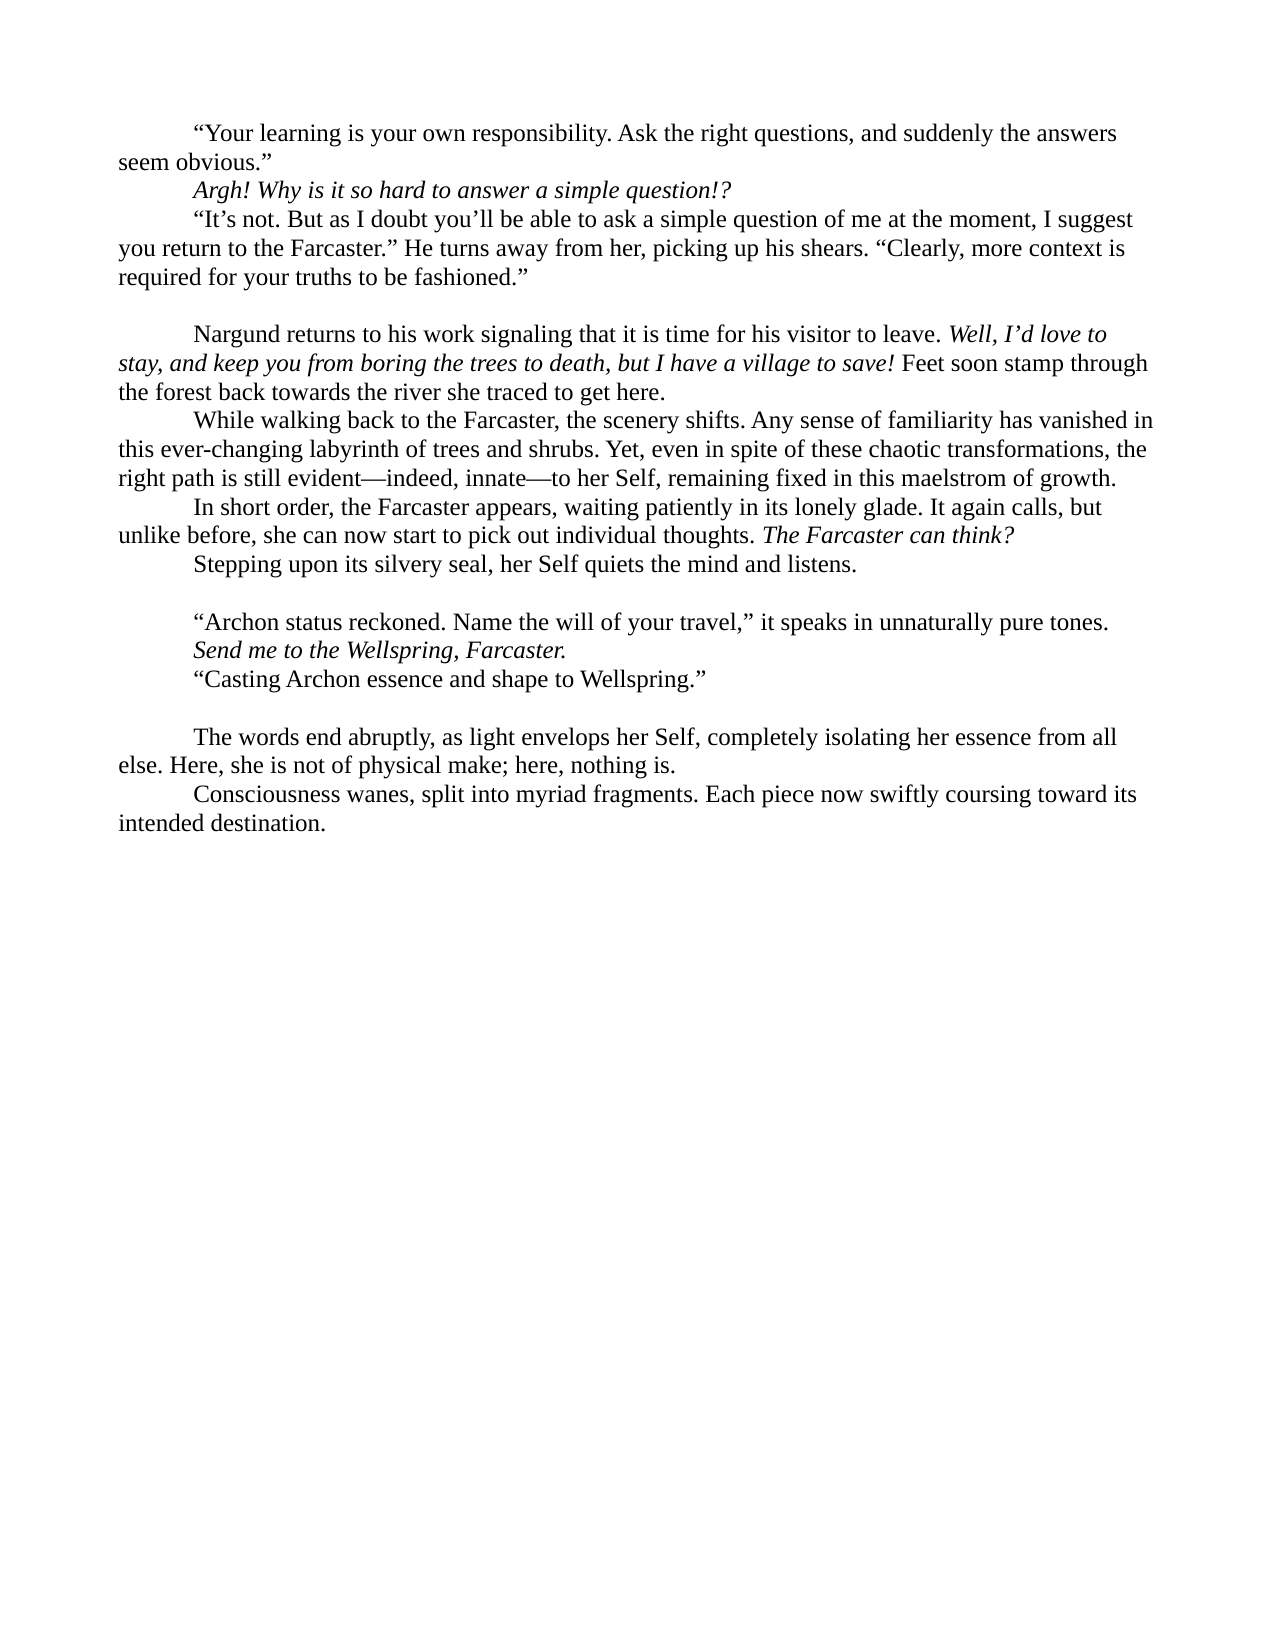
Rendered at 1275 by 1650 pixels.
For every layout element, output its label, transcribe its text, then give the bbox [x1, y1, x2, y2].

text Nargund returns to his work signaling that it is time for his visitor to leave. Well, I’d love to stay, and keep you from boring the trees to death, but I have a village to save! Feet soon stamp through the forest back towards the river she traced to get here. [118, 319, 1157, 406]
text Stepping upon its silvery seal, her Self quiets the mind and listens. [118, 549, 1157, 578]
text Consciousness wanes, split into myriad fragments. Each piece now swiftly coursing toward its intended destination. [118, 779, 1157, 837]
text Send me to the Wellspring, Farcaster. [118, 636, 1157, 664]
text Argh! Why is it so hard to answer a simple question!? [118, 176, 1157, 204]
text “Archon status reckoned. Name the will of your travel,” it speaks in unnaturally pure tones. [118, 607, 1157, 636]
text While walking back to the Farcaster, the scenery shifts. Any sense of familiarity has vanished in this ever-changing labyrinth of trees and shrubs. Yet, even in spite of these chaotic transformations, the right path is still evident—indeed, innate—to her Self, remaining fixed in this maelstrom of growth. [118, 406, 1157, 492]
text “Your learning is your own responsibility. Ask the right questions, and suddenly the answers seem obvious.” [118, 118, 1157, 176]
text The words end abruptly, as light envelops her Self, completely isolating her essence from all else. Here, she is not of physical make; here, nothing is. [118, 722, 1157, 779]
text “Casting Archon essence and shape to Wellspring.” [118, 664, 1157, 693]
text In short order, the Farcaster appears, waiting patiently in its lonely glade. It again calls, but unlike before, she can now start to pick out individual thoughts. The Farcaster can think? [118, 492, 1157, 549]
text “It’s not. But as I doubt you’ll be able to ask a simple question of me at the moment, I suggest you return to the Farcaster.” He turns away from her, picking up his shears. “Clearly, more context is required for your truths to be fashioned.” [118, 204, 1157, 291]
